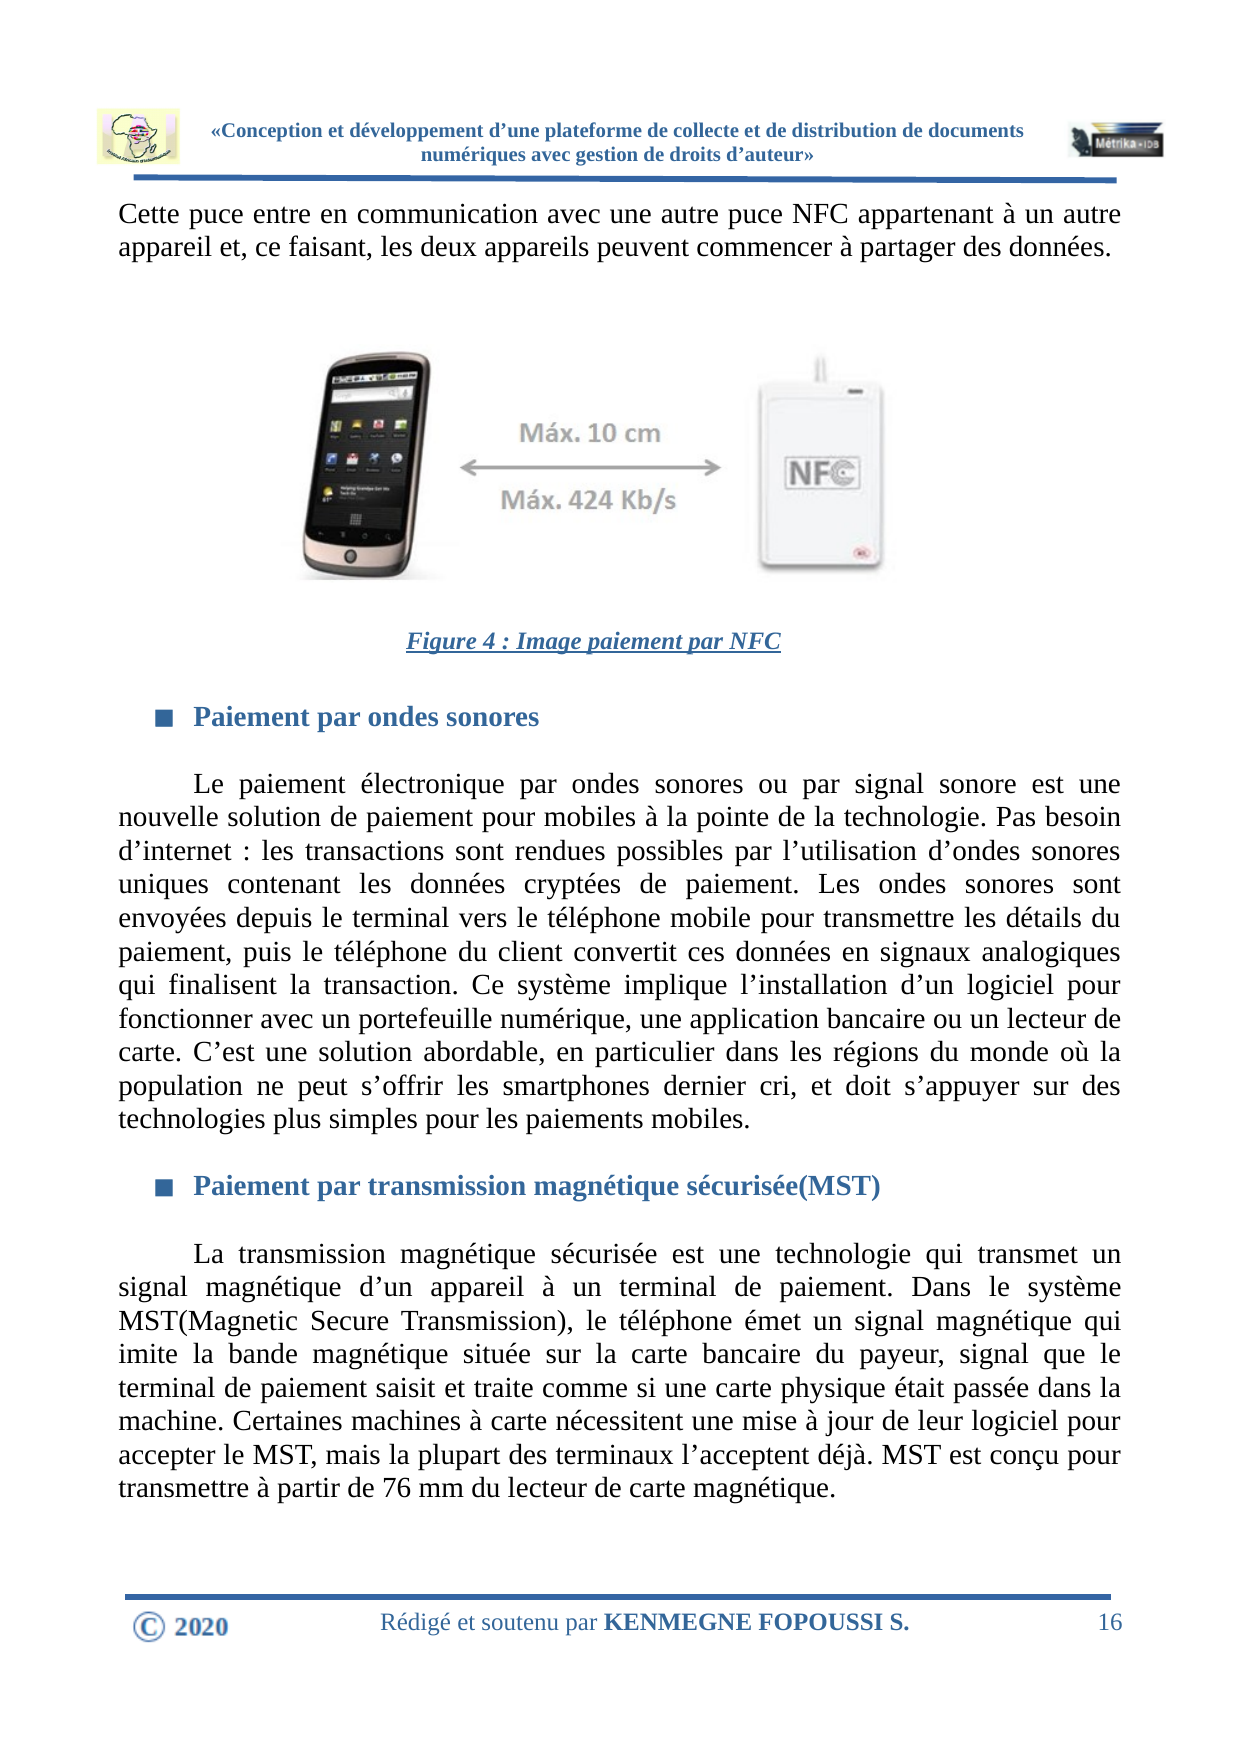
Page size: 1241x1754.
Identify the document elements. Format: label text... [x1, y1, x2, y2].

picture [1063, 116, 1168, 160]
text La transmission magnétique sécurisée est une technologie qui transmet un signal magnétique d’un appareil à un terminal de paiement. Dans le système MST(Magnetic Secure Transmission), le téléphone émet un signal magnétique qui imite la bande magnétique située sur la carte bancaire du payeur, signal que le terminal de paiement saisit et traite comme si une carte physique était passée dans la machine. Certaines machines à carte nécessitent une mise à jour de leur logiciel pour accepter le MST, mais la plupart des terminaux l’acceptent déjà. MST est conçu pour transmettre à partir de 76 mm du lecteur de carte magnétique. [118, 1236, 1122, 1504]
text Cette puce entre en communication avec une autre puce NFC appartenant à un autre appareil et, ce faisant, les deux appareils peuvent commencer à partager des données. [118, 196, 1122, 263]
picture [280, 344, 909, 585]
list Paiement par ondes sonores [156, 699, 1122, 732]
text Figure 4 : Image paiement par NFC [281, 626, 908, 655]
list Paiement par transmission magnétique sécurisée(MST) [156, 1168, 1122, 1202]
text Le paiement électronique par ondes sonores ou par signal sonore est une nouvelle solution de paiement pour mobiles à la pointe de la technologie. Pas besoin d’internet : les transactions sont rendues possibles par l’utilisation d’ondes sonores uniques contenant les données cryptées de paiement. Les ondes sonores sont envoyées depuis le terminal vers le téléphone mobile pour transmettre les détails du paiement, puis le téléphone du client convertit ces données en signaux analogiques qui finalisent la transaction. Ce système implique l’installation d’un logiciel pour fonctionner avec un portefeuille numérique, une application bancaire ou un lecteur de carte. C’est une solution abordable, en particulier dans les régions du monde où la population ne peut s’offrir les smartphones dernier cri, et doit s’appuyer sur des technologies plus simples pour les paiements mobiles. [118, 766, 1122, 1135]
picture [95, 107, 182, 166]
picture [126, 1604, 231, 1647]
